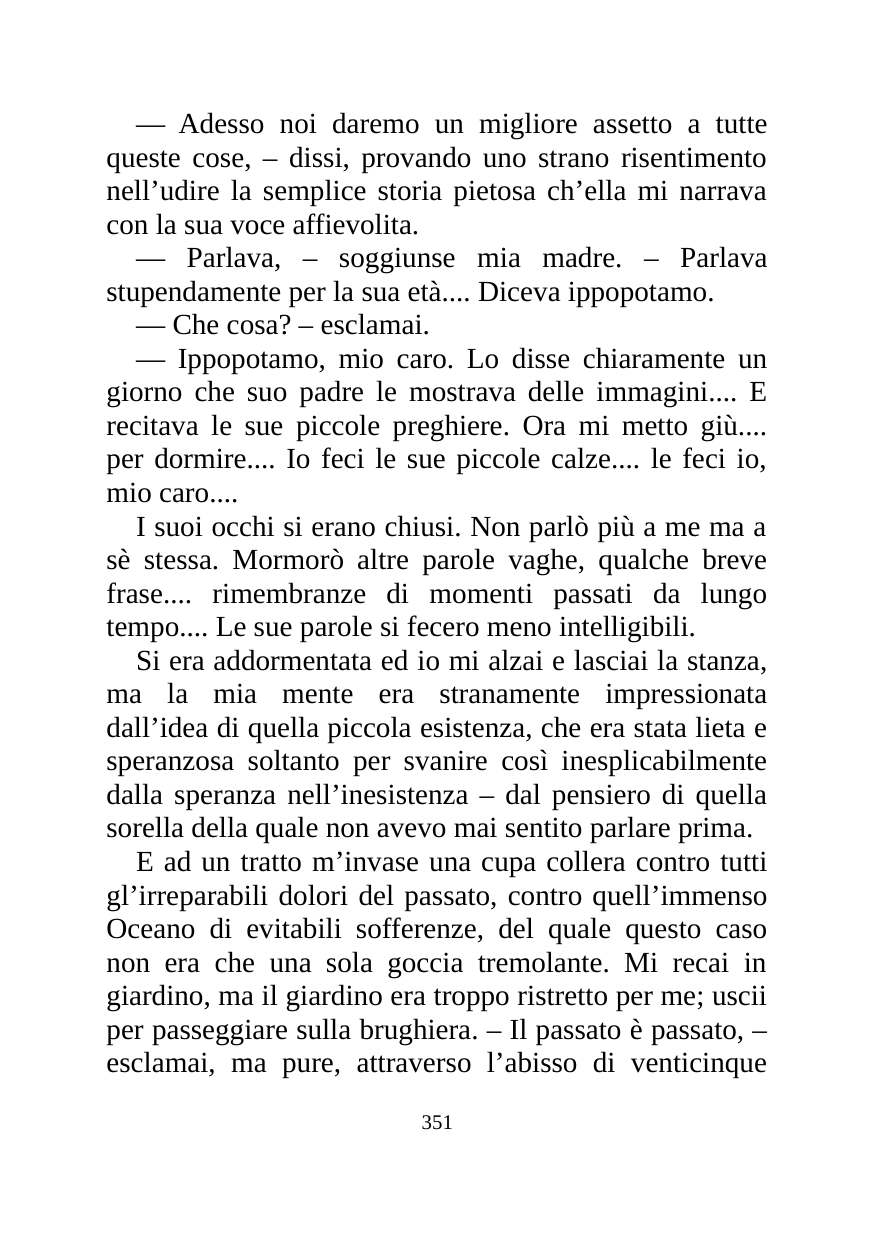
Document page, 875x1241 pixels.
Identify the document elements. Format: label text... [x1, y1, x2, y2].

text — Che cosa? – esclamai. [106, 307, 768, 341]
text — Adesso noi daremo un migliore assetto a tutte queste cose, – dissi, provando uno strano risentimento nell’udire la semplice storia pietosa ch’ella mi narrava con la sua voce affievolita. [106, 106, 768, 240]
text E ad un tratto m’invase una cupa collera contro tutti gl’irreparabili dolori del passato, contro quell’immenso Oceano di evitabili sofferenze, del quale questo caso non era che una sola goccia tremolante. Mi recai in giardino, ma il giardino era troppo ristretto per me; uscii per passeggiare sulla brughiera. – Il passato è passato, – esclamai, ma pure, attraverso l’abisso di venticinque [106, 844, 768, 1079]
text I suoi occhi si erano chiusi. Non parlò più a me ma a sè stessa. Mormorò altre parole vaghe, qualche breve frase.... rimembranze di momenti passati da lungo tempo.... Le sue parole si fecero meno intelligibili. [106, 509, 768, 643]
text — Ippopotamo, mio caro. Lo disse chiaramente un giorno che suo padre le mostrava delle immagini.... E recitava le sue piccole preghiere. Ora mi metto giù.... per dormire.... Io feci le sue piccole calze.... le feci io, mio caro.... [106, 341, 768, 509]
text — Parlava, – soggiunse mia madre. – Parlava stupendamente per la sua età.... Diceva ippopotamo. [106, 240, 768, 307]
text Si era addormentata ed io mi alzai e lasciai la stanza, ma la mia mente era stranamente impressionata dall’idea di quella piccola esistenza, che era stata lieta e speranzosa soltanto per svanire così inesplicabilmente dalla speranza nell’inesistenza – dal pensiero di quella sorella della quale non avevo mai sentito parlare prima. [106, 643, 768, 844]
